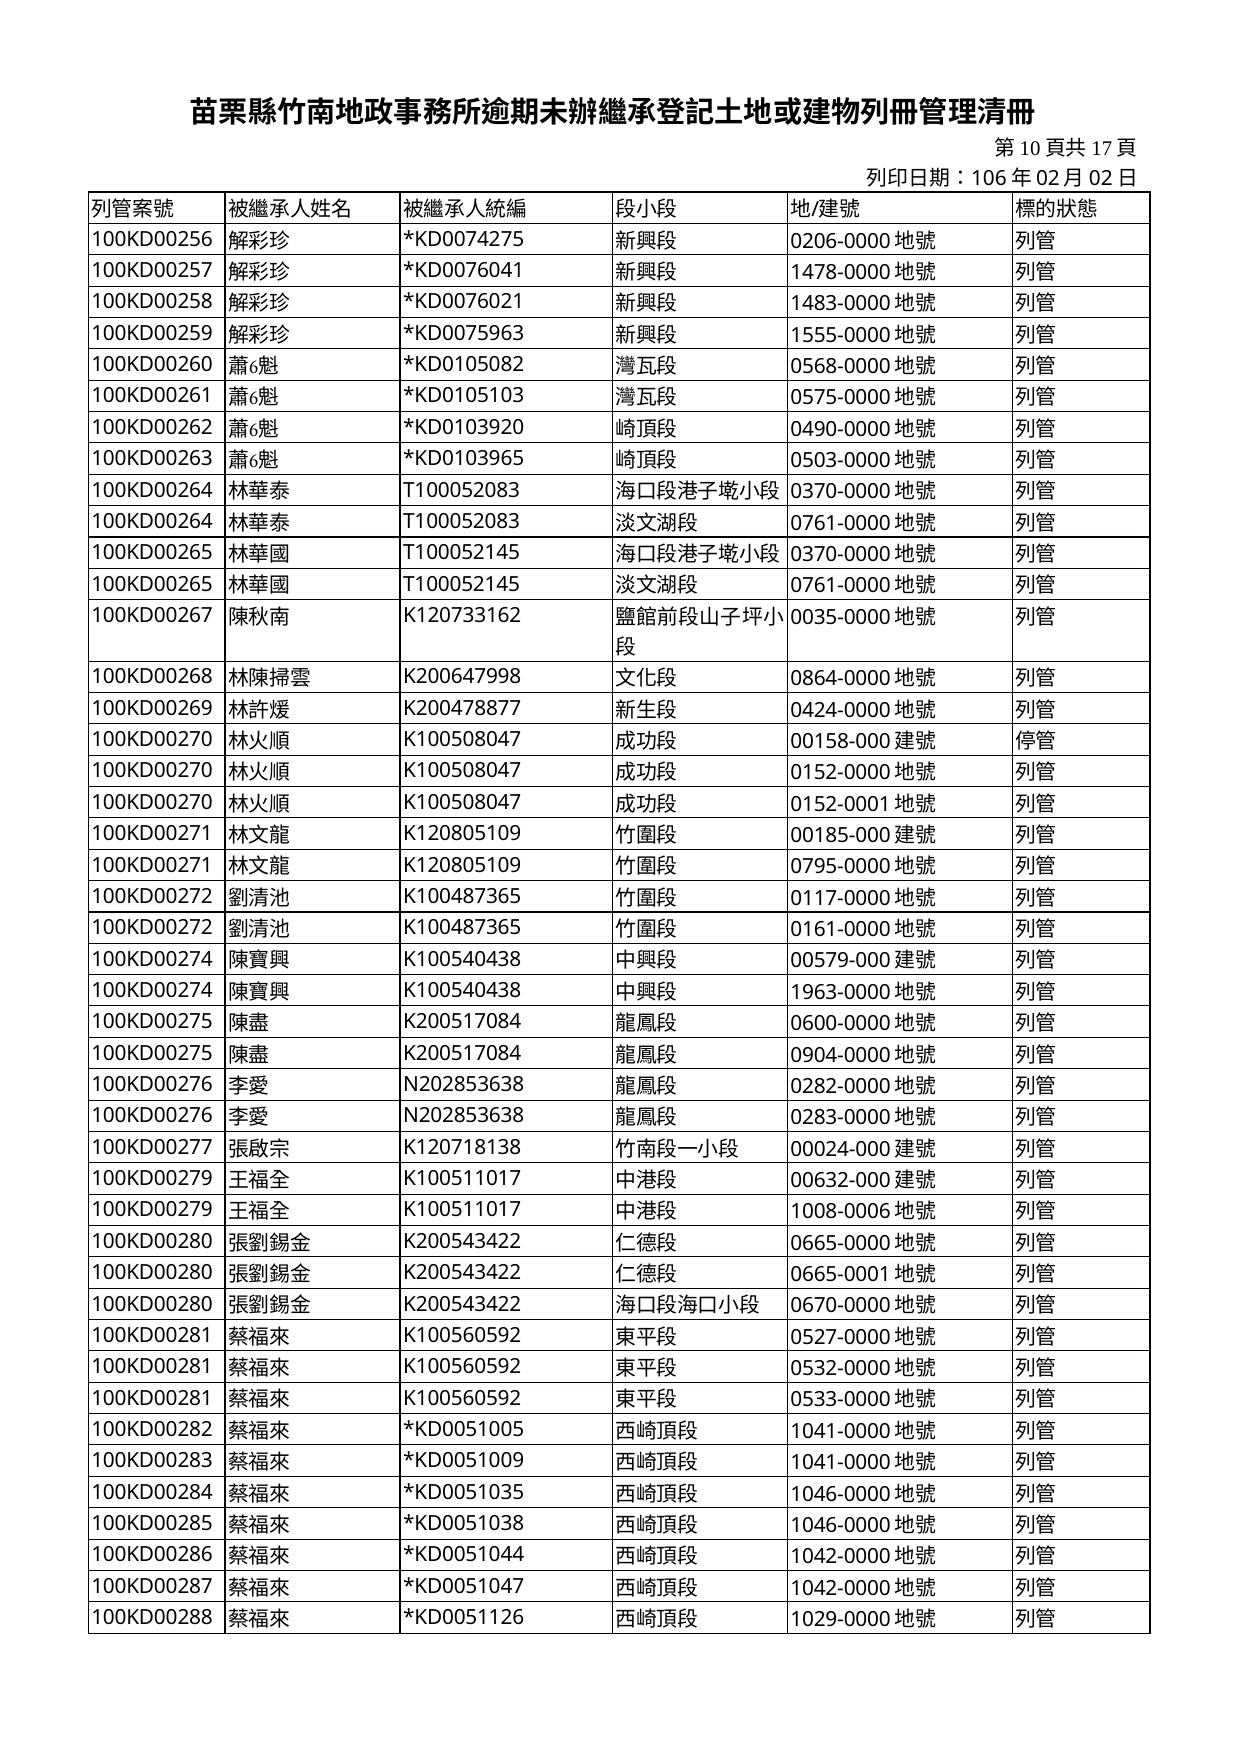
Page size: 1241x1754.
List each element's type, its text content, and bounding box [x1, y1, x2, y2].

table_cell 100KD00269 [89, 693, 224, 723]
table_cell 100KD00279 [89, 1195, 224, 1225]
table_cell 列管 [1013, 944, 1149, 974]
table_cell 100KD00281 [89, 1320, 224, 1350]
table_cell 列管 [1013, 349, 1149, 379]
table_cell 劉清池 [226, 881, 399, 911]
table_cell 100KD00262 [89, 412, 224, 442]
table_cell 100KD00259 [89, 318, 224, 348]
table_cell 林華泰 [226, 506, 399, 536]
table_cell 100KD00284 [89, 1477, 224, 1507]
table_cell 100KD00265 [89, 538, 224, 568]
table_cell 西崎頂段 [613, 1540, 787, 1570]
table_cell 東平段 [613, 1383, 787, 1413]
table_cell 100KD00288 [89, 1602, 224, 1632]
table_cell 東平段 [613, 1351, 787, 1382]
table_cell 文化段 [613, 662, 787, 692]
table_cell 列管 [1013, 881, 1149, 911]
table_header 標的狀態 [1013, 193, 1149, 223]
table_cell 1042-0000地號 [788, 1571, 1012, 1601]
table_cell 西崎頂段 [613, 1571, 787, 1601]
table_cell 張啟宗 [226, 1132, 399, 1162]
table_cell 崎頂段 [613, 412, 787, 442]
table_cell 00185-000建號 [788, 818, 1012, 849]
table_cell 100KD00274 [89, 944, 224, 974]
table_cell 蕭魁 [226, 349, 399, 379]
table_cell K100560592 [401, 1320, 612, 1350]
table_cell 100KD00260 [89, 349, 224, 379]
table_cell 林文龍 [226, 818, 399, 849]
table_cell 0035-0000地號 [788, 600, 1012, 661]
table_cell 0795-0000地號 [788, 850, 1012, 880]
table_cell 灣瓦段 [613, 349, 787, 379]
table_cell 龍鳳段 [613, 1006, 787, 1037]
table_cell 1483-0000地號 [788, 287, 1012, 317]
table_cell K100487365 [401, 881, 612, 911]
table_cell 列管 [1013, 1571, 1149, 1601]
table_cell N202853638 [401, 1069, 612, 1099]
table_cell 竹圍段 [613, 850, 787, 880]
table_cell 解彩珍 [226, 287, 399, 317]
table_cell 列管 [1013, 1383, 1149, 1413]
table_cell 1042-0000地號 [788, 1540, 1012, 1570]
table_cell *KD0051035 [401, 1477, 612, 1507]
table_cell 1041-0000地號 [788, 1445, 1012, 1476]
table_cell 100KD00257 [89, 255, 224, 286]
table_cell 100KD00277 [89, 1132, 224, 1162]
table_cell 列管 [1013, 1351, 1149, 1382]
table_cell 100KD00280 [89, 1289, 224, 1319]
table_cell K200478877 [401, 693, 612, 723]
table_cell 0283-0000地號 [788, 1101, 1012, 1131]
table_cell 100KD00268 [89, 662, 224, 692]
table_cell 張劉錫金 [226, 1257, 399, 1288]
table_cell 列管 [1013, 538, 1149, 568]
table_header 被繼承人姓名 [226, 193, 399, 223]
table_cell 100KD00282 [89, 1414, 224, 1444]
table_cell 成功段 [613, 787, 787, 817]
table_cell 100KD00270 [89, 724, 224, 754]
table_cell 100KD00280 [89, 1226, 224, 1256]
table_cell 蔡福來 [226, 1477, 399, 1507]
table_header 被繼承人統編 [401, 193, 612, 223]
table_cell 竹圍段 [613, 818, 787, 849]
table_cell 100KD00261 [89, 381, 224, 411]
table_cell 中港段 [613, 1163, 787, 1193]
table_cell 陳寶興 [226, 975, 399, 1005]
table_cell 李愛 [226, 1101, 399, 1131]
table_cell *KD0105103 [401, 381, 612, 411]
table_cell *KD0076021 [401, 287, 612, 317]
table_cell 蔡福來 [226, 1383, 399, 1413]
table_cell 列管 [1013, 693, 1149, 723]
table_cell 仁德段 [613, 1226, 787, 1256]
table_cell 100KD00286 [89, 1540, 224, 1570]
table_cell 列管 [1013, 787, 1149, 817]
table_cell 0665-0000地號 [788, 1226, 1012, 1256]
table_cell 1478-0000地號 [788, 255, 1012, 286]
table_cell 張劉錫金 [226, 1226, 399, 1256]
table_cell 龍鳳段 [613, 1038, 787, 1068]
table_cell 停管 [1013, 724, 1149, 754]
table_cell 竹圍段 [613, 881, 787, 911]
table_cell 林文龍 [226, 850, 399, 880]
table_cell 100KD00276 [89, 1101, 224, 1131]
table_cell 列管 [1013, 1602, 1149, 1632]
table_cell 列管 [1013, 1132, 1149, 1162]
table_cell K100560592 [401, 1351, 612, 1382]
table_cell 100KD00258 [89, 287, 224, 317]
table_cell 0424-0000地號 [788, 693, 1012, 723]
table_header 列管案號 [89, 193, 224, 223]
table_cell 100KD00276 [89, 1069, 224, 1099]
table_cell K120733162 [401, 600, 612, 661]
table_cell 列管 [1013, 913, 1149, 943]
table_cell 竹圍段 [613, 913, 787, 943]
table_cell 陳秋南 [226, 600, 399, 661]
table_cell 劉清池 [226, 913, 399, 943]
table_cell 00579-000建號 [788, 944, 1012, 974]
table_cell 100KD00271 [89, 818, 224, 849]
table_cell 0904-0000地號 [788, 1038, 1012, 1068]
table_cell 海口段港子墘小段 [613, 475, 787, 505]
table_cell *KD0051009 [401, 1445, 612, 1476]
table_cell *KD0103920 [401, 412, 612, 442]
table_cell 新興段 [613, 255, 787, 286]
table_cell 100KD00285 [89, 1508, 224, 1538]
table_cell 蕭魁 [226, 443, 399, 474]
table_cell 蔡福來 [226, 1508, 399, 1538]
table_cell 新生段 [613, 693, 787, 723]
table_cell 列管 [1013, 255, 1149, 286]
table_cell *KD0051044 [401, 1540, 612, 1570]
table_cell 列管 [1013, 975, 1149, 1005]
table_cell 淡文湖段 [613, 569, 787, 599]
table_cell 0152-0000地號 [788, 756, 1012, 786]
table_cell T100052145 [401, 569, 612, 599]
table_cell 列管 [1013, 850, 1149, 880]
table_cell 陳盡 [226, 1006, 399, 1037]
table_cell 列管 [1013, 443, 1149, 474]
table_cell 林華泰 [226, 475, 399, 505]
table_cell 列管 [1013, 318, 1149, 348]
table_cell 西崎頂段 [613, 1477, 787, 1507]
table_cell 龍鳳段 [613, 1069, 787, 1099]
table_cell 列管 [1013, 569, 1149, 599]
table_cell 列管 [1013, 1320, 1149, 1350]
table_cell 海口段海口小段 [613, 1289, 787, 1319]
table_cell 蔡福來 [226, 1445, 399, 1476]
table_cell 1029-0000地號 [788, 1602, 1012, 1632]
table_cell 1046-0000地號 [788, 1477, 1012, 1507]
table_cell 0503-0000地號 [788, 443, 1012, 474]
table_cell 鹽館前段山子坪小段 [613, 600, 787, 661]
table_cell 海口段港子墘小段 [613, 538, 787, 568]
table_cell 0161-0000地號 [788, 913, 1012, 943]
table_cell 中興段 [613, 944, 787, 974]
table_cell 列管 [1013, 818, 1149, 849]
table_cell 100KD00283 [89, 1445, 224, 1476]
table_cell 蔡福來 [226, 1414, 399, 1444]
table_cell 列管 [1013, 381, 1149, 411]
table_cell K100511017 [401, 1195, 612, 1225]
table_cell 蕭魁 [226, 412, 399, 442]
table_cell 列管 [1013, 224, 1149, 254]
table_cell K200517084 [401, 1006, 612, 1037]
table_cell 100KD00281 [89, 1383, 224, 1413]
table_cell 列管 [1013, 287, 1149, 317]
table_cell 林許煖 [226, 693, 399, 723]
table_cell *KD0074275 [401, 224, 612, 254]
table_cell 王福全 [226, 1195, 399, 1225]
table_cell 列管 [1013, 600, 1149, 661]
table_cell 0864-0000地號 [788, 662, 1012, 692]
table_cell 100KD00265 [89, 569, 224, 599]
table_cell 列管 [1013, 1445, 1149, 1476]
table_cell 林華國 [226, 538, 399, 568]
table_cell 新興段 [613, 318, 787, 348]
table_cell 列管 [1013, 1414, 1149, 1444]
table_cell 竹南段一小段 [613, 1132, 787, 1162]
table_cell 張劉錫金 [226, 1289, 399, 1319]
table_cell 0117-0000地號 [788, 881, 1012, 911]
table_cell 林火順 [226, 787, 399, 817]
table_cell K100560592 [401, 1383, 612, 1413]
table_cell 西崎頂段 [613, 1602, 787, 1632]
table_cell 100KD00272 [89, 881, 224, 911]
table_cell 1008-0006地號 [788, 1195, 1012, 1225]
table_cell *KD0051005 [401, 1414, 612, 1444]
table_cell K200543422 [401, 1289, 612, 1319]
table_cell 0568-0000地號 [788, 349, 1012, 379]
table_cell 100KD00281 [89, 1351, 224, 1382]
table_cell 列管 [1013, 412, 1149, 442]
table_cell 100KD00287 [89, 1571, 224, 1601]
table_cell 新興段 [613, 224, 787, 254]
table_cell 0761-0000地號 [788, 569, 1012, 599]
table_cell 0282-0000地號 [788, 1069, 1012, 1099]
table_cell *KD0076041 [401, 255, 612, 286]
table_cell 0761-0000地號 [788, 506, 1012, 536]
table_cell 灣瓦段 [613, 381, 787, 411]
table_cell 0152-0001地號 [788, 787, 1012, 817]
table_cell 列管 [1013, 1289, 1149, 1319]
table_cell 1555-0000地號 [788, 318, 1012, 348]
table_cell K200647998 [401, 662, 612, 692]
table_cell 100KD00279 [89, 1163, 224, 1193]
table_cell 解彩珍 [226, 255, 399, 286]
table_cell 0533-0000地號 [788, 1383, 1012, 1413]
table_cell 100KD00264 [89, 475, 224, 505]
table_cell K200543422 [401, 1226, 612, 1256]
table_cell 列管 [1013, 1069, 1149, 1099]
table_cell 0575-0000地號 [788, 381, 1012, 411]
table_cell 陳盡 [226, 1038, 399, 1068]
table_cell 100KD00256 [89, 224, 224, 254]
table_cell 列管 [1013, 506, 1149, 536]
table_cell 0490-0000地號 [788, 412, 1012, 442]
table_cell 列管 [1013, 1540, 1149, 1570]
table_cell 1963-0000地號 [788, 975, 1012, 1005]
table_cell *KD0051126 [401, 1602, 612, 1632]
table_cell K100540438 [401, 975, 612, 1005]
table_cell 蔡福來 [226, 1320, 399, 1350]
table_cell 0370-0000地號 [788, 538, 1012, 568]
table_cell 蕭魁 [226, 381, 399, 411]
table_cell N202853638 [401, 1101, 612, 1131]
table_cell 列管 [1013, 662, 1149, 692]
table_cell 100KD00271 [89, 850, 224, 880]
table_cell 100KD00263 [89, 443, 224, 474]
table_cell 00632-000建號 [788, 1163, 1012, 1193]
table_cell 解彩珍 [226, 224, 399, 254]
table_cell 崎頂段 [613, 443, 787, 474]
table_cell K100508047 [401, 756, 612, 786]
table_cell 列管 [1013, 1508, 1149, 1538]
table_cell K120805109 [401, 850, 612, 880]
table_cell 100KD00270 [89, 756, 224, 786]
table_cell K200517084 [401, 1038, 612, 1068]
table_cell T100052083 [401, 475, 612, 505]
table_cell K120805109 [401, 818, 612, 849]
table_cell K100540438 [401, 944, 612, 974]
table_cell 列管 [1013, 1226, 1149, 1256]
table_cell 列管 [1013, 1163, 1149, 1193]
table_cell 李愛 [226, 1069, 399, 1099]
table_cell 蔡福來 [226, 1602, 399, 1632]
table_cell K100508047 [401, 787, 612, 817]
table_cell K200543422 [401, 1257, 612, 1288]
table_cell 0600-0000地號 [788, 1006, 1012, 1037]
table_cell 100KD00275 [89, 1038, 224, 1068]
table_cell K100511017 [401, 1163, 612, 1193]
table_cell *KD0103965 [401, 443, 612, 474]
table_cell 1046-0000地號 [788, 1508, 1012, 1538]
table_cell 蔡福來 [226, 1571, 399, 1601]
table_cell 列管 [1013, 1257, 1149, 1288]
table_cell K120718138 [401, 1132, 612, 1162]
table_cell 列管 [1013, 1006, 1149, 1037]
table_cell 西崎頂段 [613, 1414, 787, 1444]
table_cell 林陳掃雲 [226, 662, 399, 692]
table_cell 成功段 [613, 724, 787, 754]
table_cell 列管 [1013, 1477, 1149, 1507]
table_cell 0206-0000地號 [788, 224, 1012, 254]
table_cell 00158-000建號 [788, 724, 1012, 754]
table_header 段小段 [613, 193, 787, 223]
table_cell 0532-0000地號 [788, 1351, 1012, 1382]
table_cell 100KD00267 [89, 600, 224, 661]
table_cell 列管 [1013, 756, 1149, 786]
table_cell 新興段 [613, 287, 787, 317]
table_cell K100487365 [401, 913, 612, 943]
table_cell 中港段 [613, 1195, 787, 1225]
table_cell 100KD00274 [89, 975, 224, 1005]
table_cell 王福全 [226, 1163, 399, 1193]
table_cell 中興段 [613, 975, 787, 1005]
table_cell K100508047 [401, 724, 612, 754]
table_cell 100KD00264 [89, 506, 224, 536]
table_cell 100KD00270 [89, 787, 224, 817]
table_cell 0665-0001地號 [788, 1257, 1012, 1288]
table_cell 0670-0000地號 [788, 1289, 1012, 1319]
table_cell 成功段 [613, 756, 787, 786]
table_cell 林火順 [226, 724, 399, 754]
table_cell *KD0051038 [401, 1508, 612, 1538]
table_cell *KD0075963 [401, 318, 612, 348]
table_cell 陳寶興 [226, 944, 399, 974]
table_cell *KD0051047 [401, 1571, 612, 1601]
table_cell 解彩珍 [226, 318, 399, 348]
table_cell T100052145 [401, 538, 612, 568]
table_cell 100KD00272 [89, 913, 224, 943]
table_cell T100052083 [401, 506, 612, 536]
table_cell 列管 [1013, 1038, 1149, 1068]
table_cell 00024-000建號 [788, 1132, 1012, 1162]
table_cell 仁德段 [613, 1257, 787, 1288]
table_cell 西崎頂段 [613, 1508, 787, 1538]
table_cell 蔡福來 [226, 1540, 399, 1570]
table_cell 蔡福來 [226, 1351, 399, 1382]
table_cell 100KD00280 [89, 1257, 224, 1288]
table_header 地/建號 [788, 193, 1012, 223]
table_cell 0370-0000地號 [788, 475, 1012, 505]
table_cell 列管 [1013, 1195, 1149, 1225]
table_cell 淡文湖段 [613, 506, 787, 536]
table_cell 林火順 [226, 756, 399, 786]
table_cell 龍鳳段 [613, 1101, 787, 1131]
table_cell *KD0105082 [401, 349, 612, 379]
table_cell 列管 [1013, 1101, 1149, 1131]
table_cell 林華國 [226, 569, 399, 599]
table_cell 100KD00275 [89, 1006, 224, 1037]
table_cell 東平段 [613, 1320, 787, 1350]
table_cell 0527-0000地號 [788, 1320, 1012, 1350]
table_cell 1041-0000地號 [788, 1414, 1012, 1444]
table_cell 西崎頂段 [613, 1445, 787, 1476]
table_cell 列管 [1013, 475, 1149, 505]
